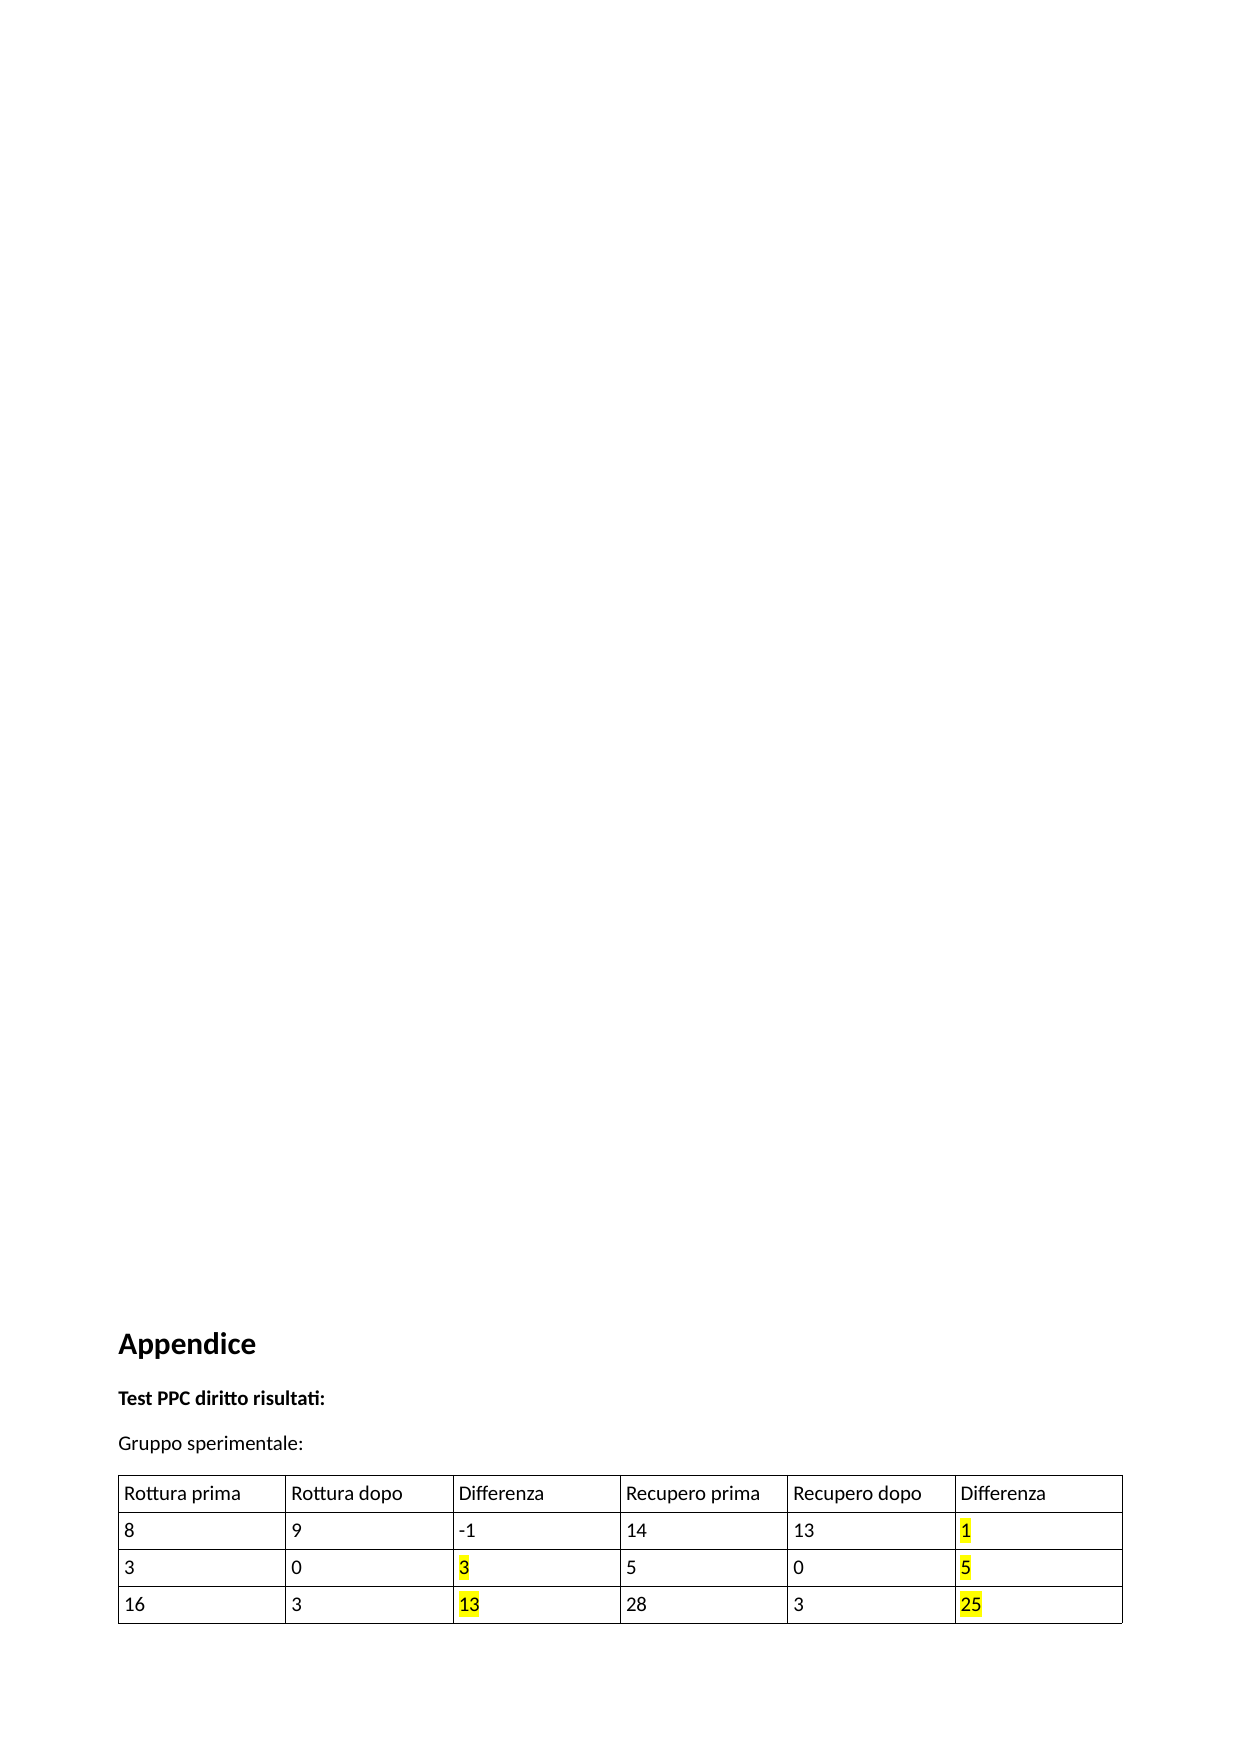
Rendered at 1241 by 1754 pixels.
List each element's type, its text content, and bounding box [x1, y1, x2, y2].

table_cell 14 [621, 1513, 787, 1549]
table_header Differenza [454, 1476, 620, 1512]
table_header Rottura dopo [286, 1476, 453, 1512]
table_cell 13 [454, 1587, 620, 1623]
table_header Recupero dopo [788, 1476, 955, 1512]
table_cell 3 [454, 1550, 620, 1586]
table_cell 3 [119, 1550, 285, 1586]
table_cell 1 [956, 1513, 1122, 1549]
table_cell -1 [454, 1513, 620, 1549]
table_cell 0 [788, 1550, 955, 1586]
table_cell 16 [119, 1587, 285, 1623]
table_header Rottura prima [119, 1476, 285, 1512]
table_header Recupero prima [621, 1476, 787, 1512]
text Appendice [118, 1324, 1122, 1362]
table_cell 9 [286, 1513, 453, 1549]
table_cell 0 [286, 1550, 453, 1586]
text Test PPC diritto risultati: [118, 1385, 1122, 1410]
table_cell 5 [621, 1550, 787, 1586]
text Gruppo sperimentale: [118, 1430, 1122, 1455]
table_cell 25 [956, 1587, 1122, 1623]
table_cell 8 [119, 1513, 285, 1549]
table_cell 3 [788, 1587, 955, 1623]
table_cell 3 [286, 1587, 453, 1623]
table_cell 13 [788, 1513, 955, 1549]
table_cell 28 [621, 1587, 787, 1623]
table_header Differenza [956, 1476, 1122, 1512]
table_cell 5 [956, 1550, 1122, 1586]
